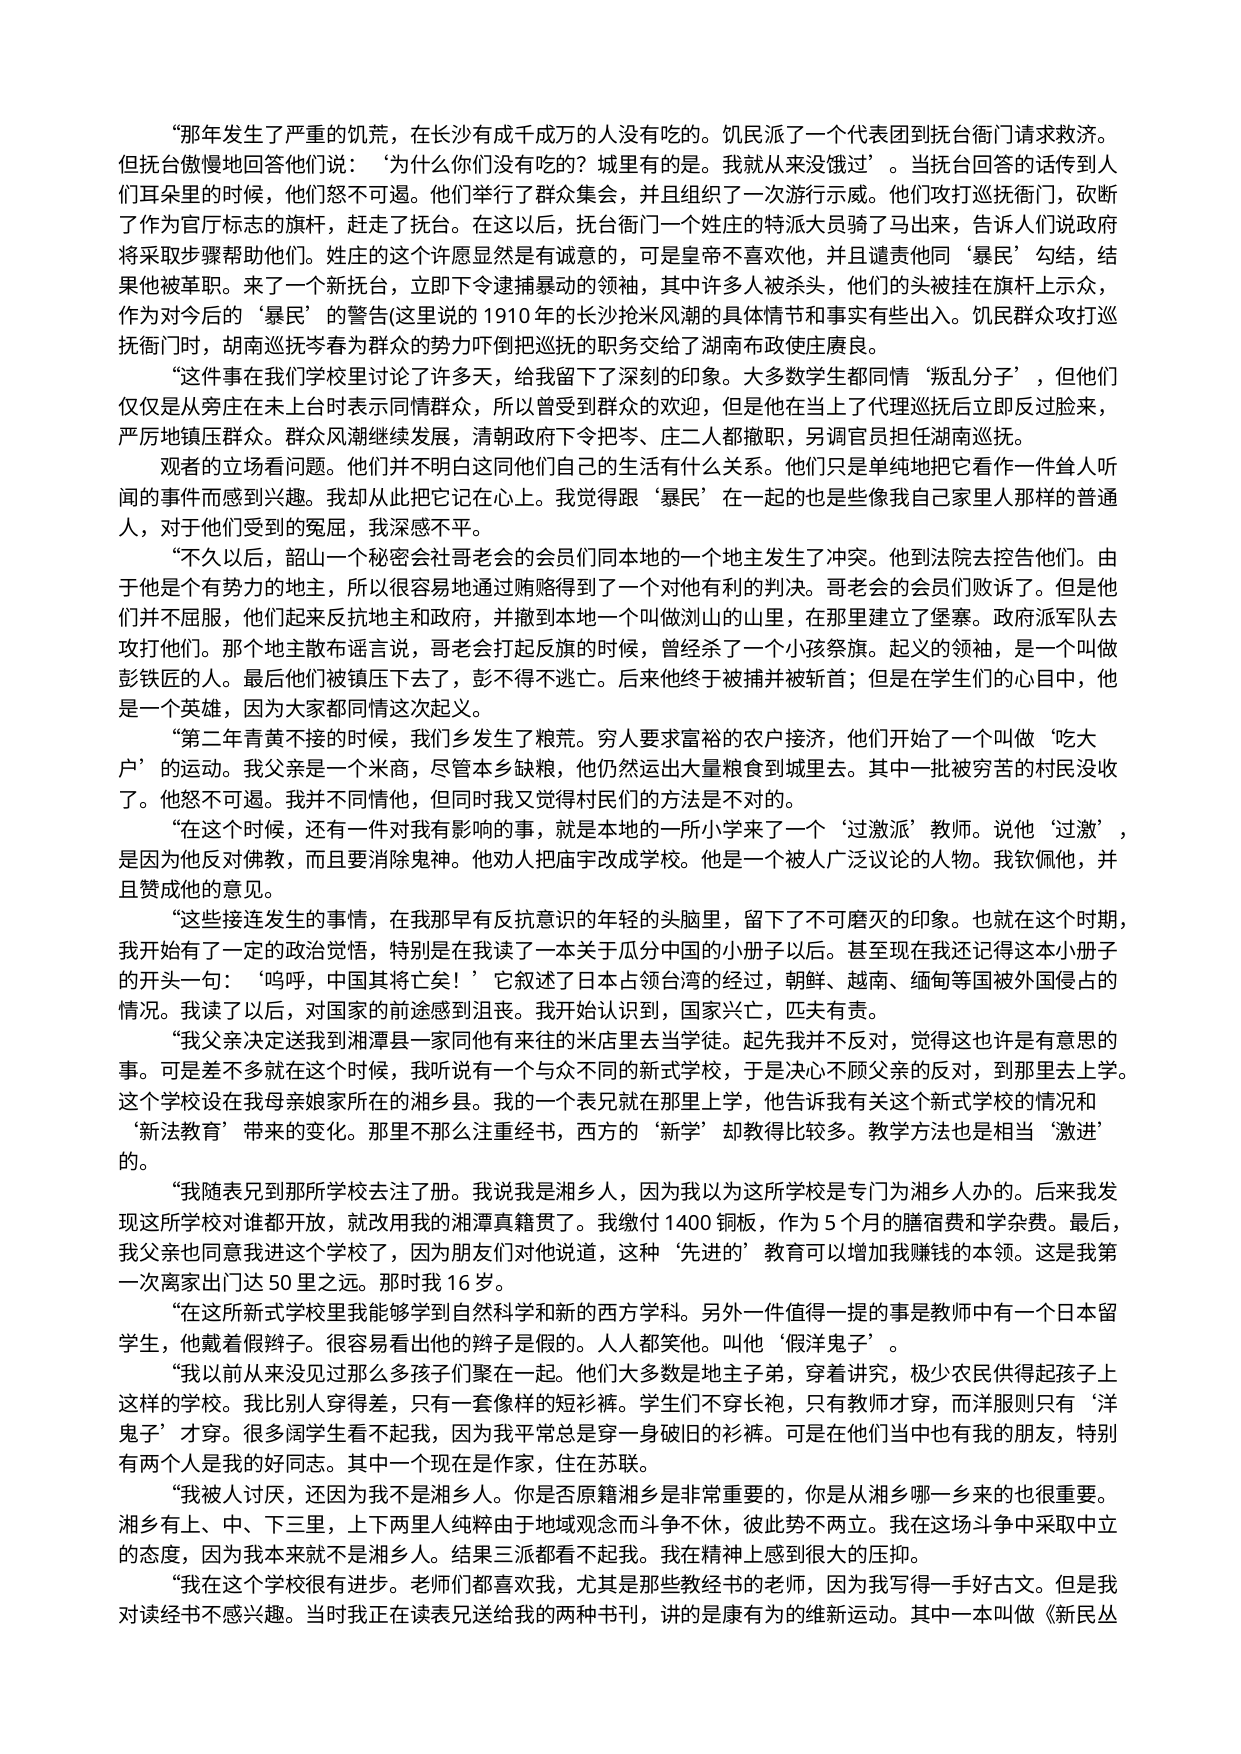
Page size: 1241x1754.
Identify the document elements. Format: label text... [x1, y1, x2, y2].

text “在这个时候，还有一件对我有影响的事，就是本地的一所小学来了一个‘过激派’教师。说他‘过激’，是因为他反对佛教，而且要消除鬼神。他劝人把庙宇改成学校。他是一个被人广泛议论的人物。我钦佩他，并且赞成他的意见。 [118, 813, 1122, 904]
text “这件事在我们学校里讨论了许多天，给我留下了深刻的印象。大多数学生都同情‘叛乱分子’，但他们仅仅是从旁庄在未上台时表示同情群众，所以曾受到群众的欢迎，但是他在当上了代理巡抚后立即反过脸来，严厉地镇压群众。群众风潮继续发展，清朝政府下令把岑、庄二人都撤职，另调官员担任湖南巡抚。 [118, 360, 1122, 451]
text “我以前从来没见过那么多孩子们聚在一起。他们大多数是地主子弟，穿着讲究，极少农民供得起孩子上这样的学校。我比别人穿得差，只有一套像样的短衫裤。学生们不穿长袍，只有教师才穿，而洋服则只有‘洋鬼子’才穿。很多阔学生看不起我，因为我平常总是穿一身破旧的衫裤。可是在他们当中也有我的朋友，特别有两个人是我的好同志。其中一个现在是作家，住在苏联。 [118, 1357, 1122, 1478]
text “第二年青黄不接的时候，我们乡发生了粮荒。穷人要求富裕的农户接济，他们开始了一个叫做‘吃大户’的运动。我父亲是一个米商，尽管本乡缺粮，他仍然运出大量粮食到城里去。其中一批被穷苦的村民没收了。他怒不可遏。我并不同情他，但同时我又觉得村民们的方法是不对的。 [118, 722, 1122, 813]
text “我父亲决定送我到湘潭县一家同他有来往的米店里去当学徒。起先我并不反对，觉得这也许是有意思的事。可是差不多就在这个时候，我听说有一个与众不同的新式学校，于是决心不顾父亲的反对，到那里去上学。这个学校设在我母亲娘家所在的湘乡县。我的一个表兄就在那里上学，他告诉我有关这个新式学校的情况和‘新法教育’带来的变化。那里不那么注重经书，西方的‘新学’却教得比较多。教学方法也是相当‘激进’的。 [118, 1024, 1122, 1176]
text “那年发生了严重的饥荒，在长沙有成千成万的人没有吃的。饥民派了一个代表团到抚台衙门请求救济。但抚台傲慢地回答他们说：‘为什么你们没有吃的？城里有的是。我就从来没饿过’。当抚台回答的话传到人们耳朵里的时候，他们怒不可遏。他们举行了群众集会，并且组织了一次游行示威。他们攻打巡抚衙门，砍断了作为官厅标志的旗杆，赶走了抚台。在这以后，抚台衙门一个姓庄的特派大员骑了马出来，告诉人们说政府将采取步骤帮助他们。姓庄的这个许愿显然是有诚意的，可是皇帝不喜欢他，并且谴责他同‘暴民’勾结，结果他被革职。来了一个新抚台，立即下令逮捕暴动的领袖，其中许多人被杀头，他们的头被挂在旗杆上示众，作为对今后的‘暴民’的警告(这里说的1910年的长沙抢米风潮的具体情节和事实有些出入。饥民群众攻打巡抚衙门时，胡南巡抚岑春为群众的势力吓倒把巡抚的职务交给了湖南布政使庄赓良。 [118, 118, 1122, 360]
text “我在这个学校很有进步。老师们都喜欢我，尤其是那些教经书的老师，因为我写得一手好古文。但是我对读经书不感兴趣。当时我正在读表兄送给我的两种书刊，讲的是康有为的维新运动。其中一本叫做《新民丛 [118, 1568, 1122, 1629]
text “我被人讨厌，还因为我不是湘乡人。你是否原籍湘乡是非常重要的，你是从湘乡哪一乡来的也很重要。湘乡有上、中、下三里，上下两里人纯粹由于地域观念而斗争不休，彼此势不两立。我在这场斗争中采取中立的态度，因为我本来就不是湘乡人。结果三派都看不起我。我在精神上感到很大的压抑。 [118, 1478, 1122, 1568]
text “我随表兄到那所学校去注了册。我说我是湘乡人，因为我以为这所学校是专门为湘乡人办的。后来我发现这所学校对谁都开放，就改用我的湘潭真籍贯了。我缴付1400铜板，作为5个月的膳宿费和学杂费。最后，我父亲也同意我进这个学校了，因为朋友们对他说道，这种‘先进的’教育可以增加我赚钱的本领。这是我第一次离家出门达50里之远。那时我16岁。 [118, 1176, 1122, 1297]
text “在这所新式学校里我能够学到自然科学和新的西方学科。另外一件值得一提的事是教师中有一个日本留学生，他戴着假辫子。很容易看出他的辫子是假的。人人都笑他。叫他‘假洋鬼子’。 [118, 1297, 1122, 1357]
text “不久以后，韶山一个秘密会社哥老会的会员们同本地的一个地主发生了冲突。他到法院去控告他们。由于他是个有势力的地主，所以很容易地通过贿赂得到了一个对他有利的判决。哥老会的会员们败诉了。但是他们并不屈服，他们起来反抗地主和政府，并撤到本地一个叫做浏山的山里，在那里建立了堡寨。政府派军队去攻打他们。那个地主散布谣言说，哥老会打起反旗的时候，曾经杀了一个小孩祭旗。起义的领袖，是一个叫做彭铁匠的人。最后他们被镇压下去了，彭不得不逃亡。后来他终于被捕并被斩首；但是在学生们的心目中，他是一个英雄，因为大家都同情这次起义。 [118, 541, 1122, 722]
text “这些接连发生的事情，在我那早有反抗意识的年轻的头脑里，留下了不可磨灭的印象。也就在这个时期，我开始有了一定的政治觉悟，特别是在我读了一本关于瓜分中国的小册子以后。甚至现在我还记得这本小册子的开头一句：‘呜呼，中国其将亡矣！’它叙述了日本占领台湾的经过，朝鲜、越南、缅甸等国被外国侵占的情况。我读了以后，对国家的前途感到沮丧。我开始认识到，国家兴亡，匹夫有责。 [118, 904, 1122, 1024]
text 观者的立场看问题。他们并不明白这同他们自己的生活有什么关系。他们只是单纯地把它看作一件耸人听闻的事件而感到兴趣。我却从此把它记在心上。我觉得跟‘暴民’在一起的也是些像我自己家里人那样的普通人，对于他们受到的冤屈，我深感不平。 [118, 451, 1122, 541]
